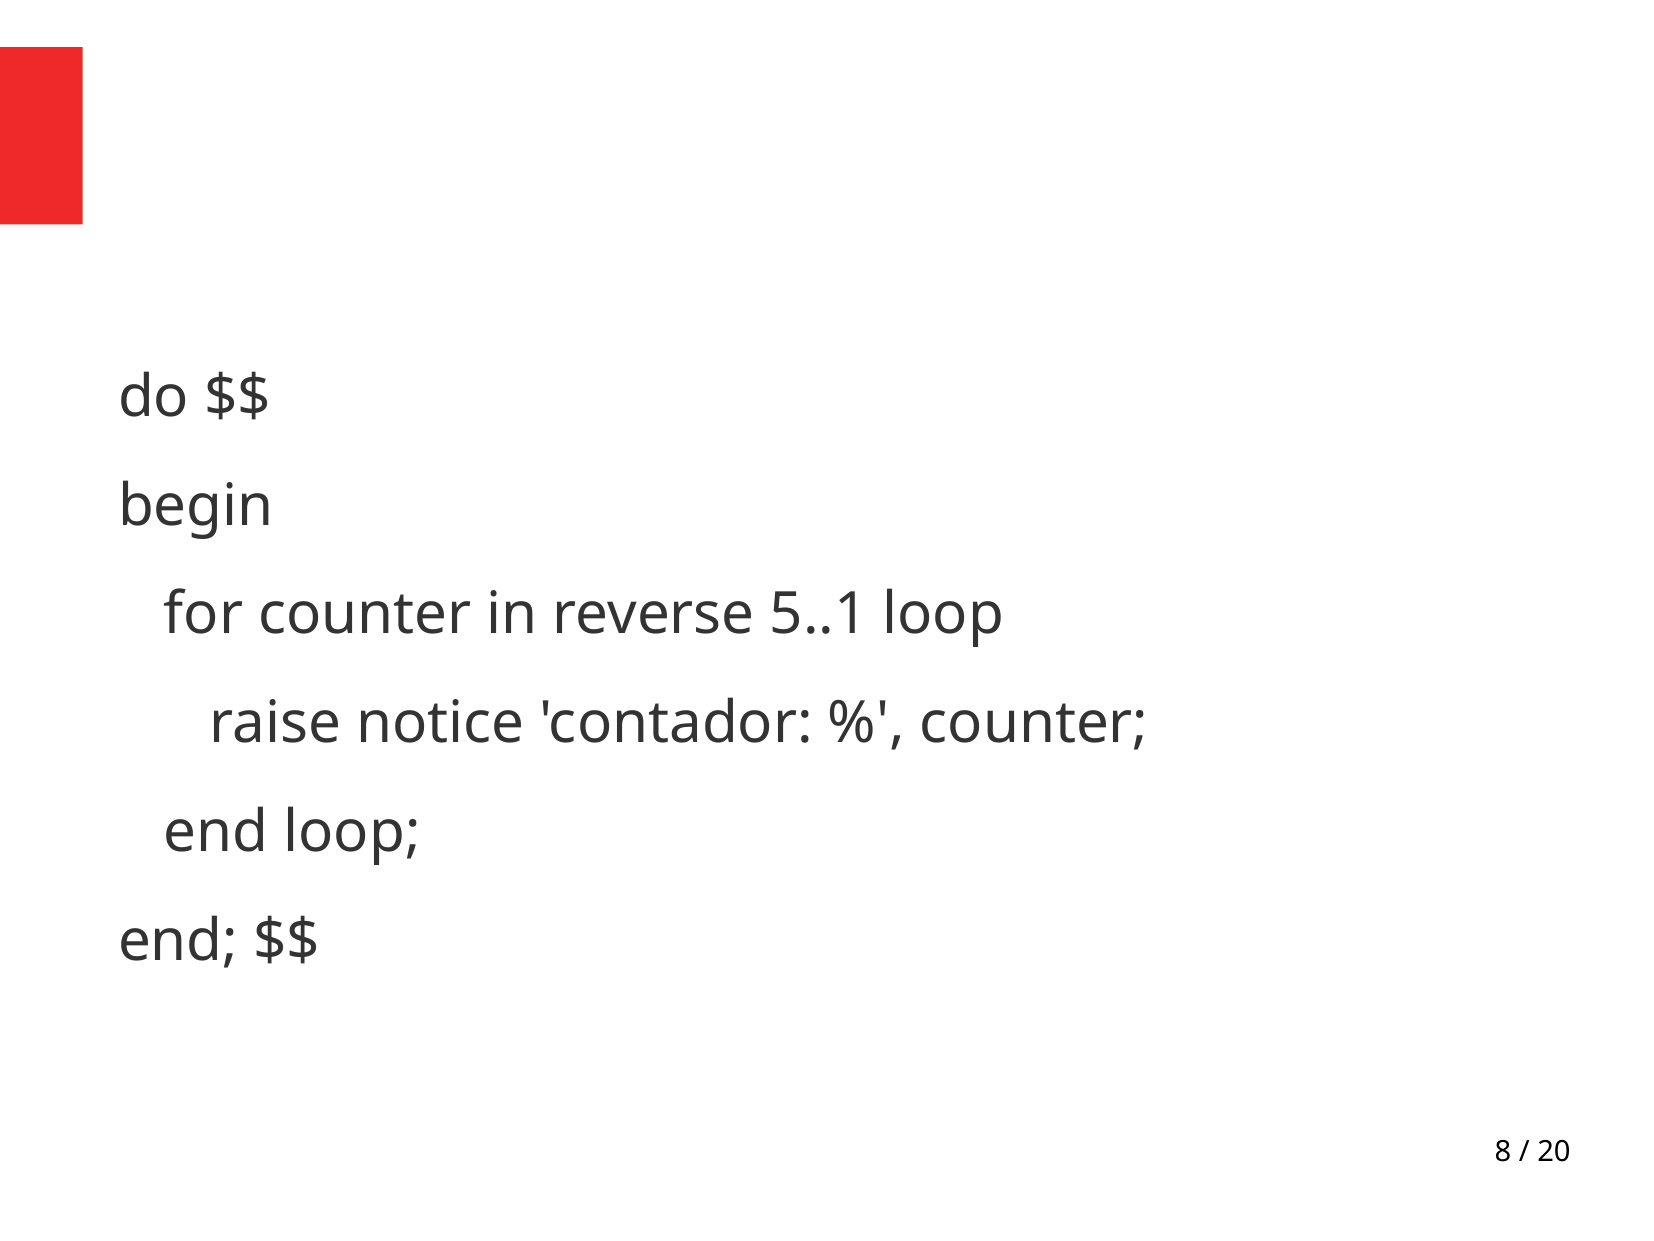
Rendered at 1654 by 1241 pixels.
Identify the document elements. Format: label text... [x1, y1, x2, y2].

list do $$ begin for counter in reverse 5..1 loop raise notice 'contador: %', counter; end loop; end; $$ [118, 354, 1536, 1074]
